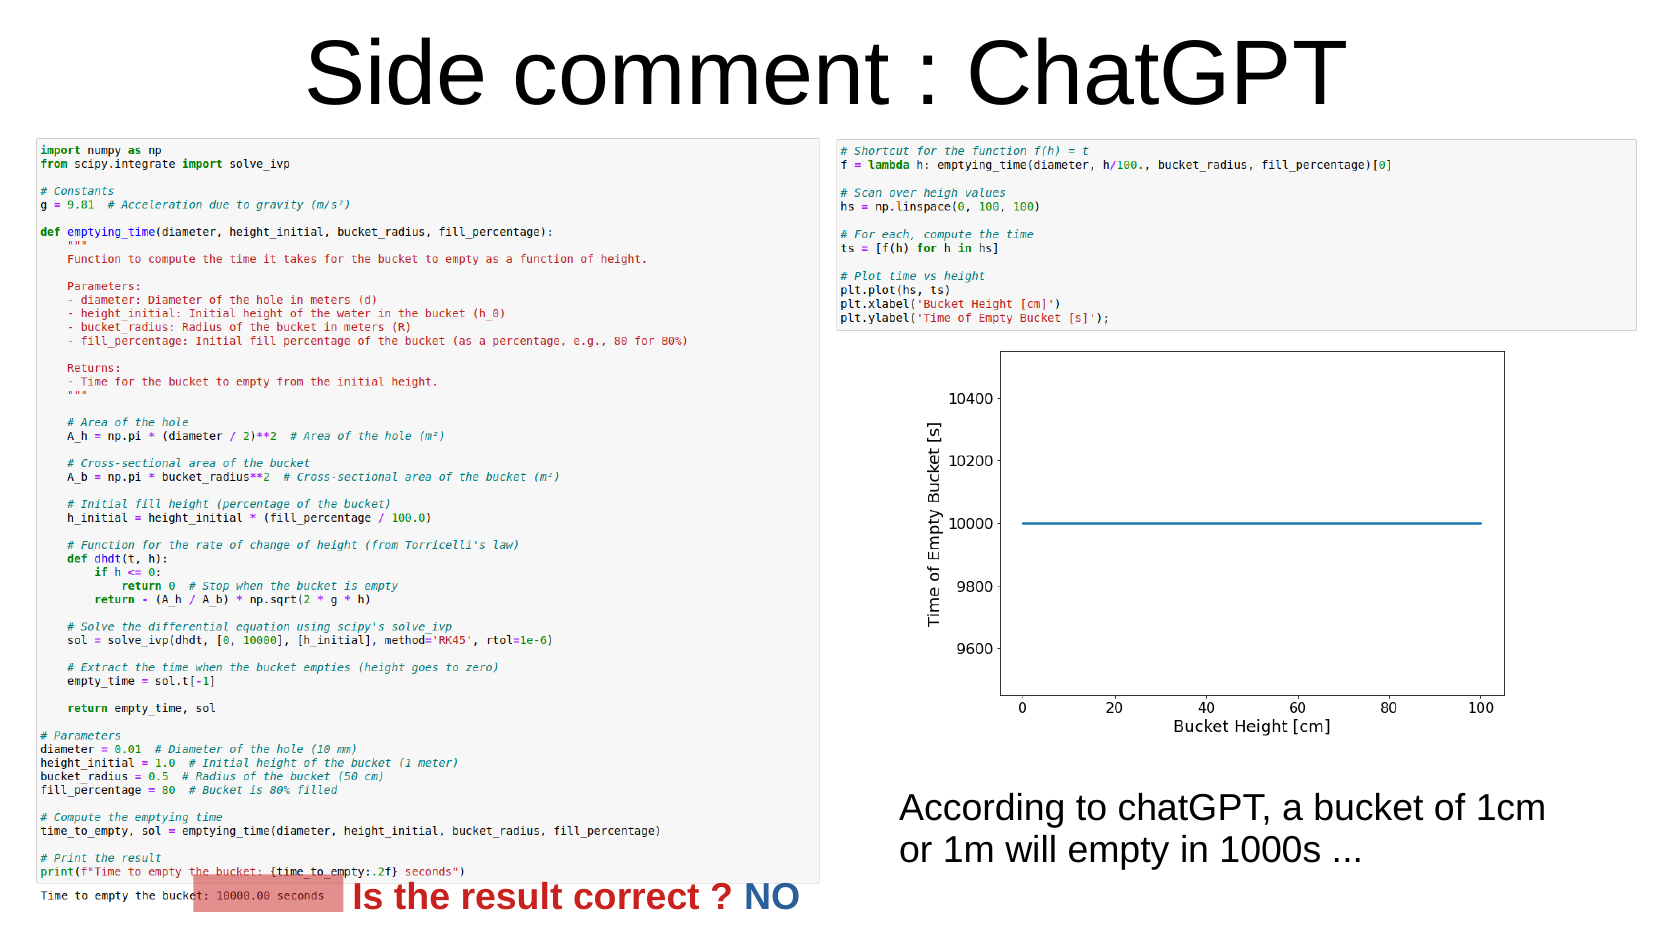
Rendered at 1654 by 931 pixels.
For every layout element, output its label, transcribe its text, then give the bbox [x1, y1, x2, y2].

title Side comment : ChatGPT [82, 0, 1571, 151]
picture [911, 343, 1517, 745]
text_box Is the result correct ? NO [337, 868, 824, 931]
picture [31, 132, 824, 908]
picture [832, 134, 1642, 338]
text_box [193, 874, 337, 912]
text_box According to chatGPT, a bucket of 1cm or 1m will empty in 1000s ... [884, 779, 1601, 892]
